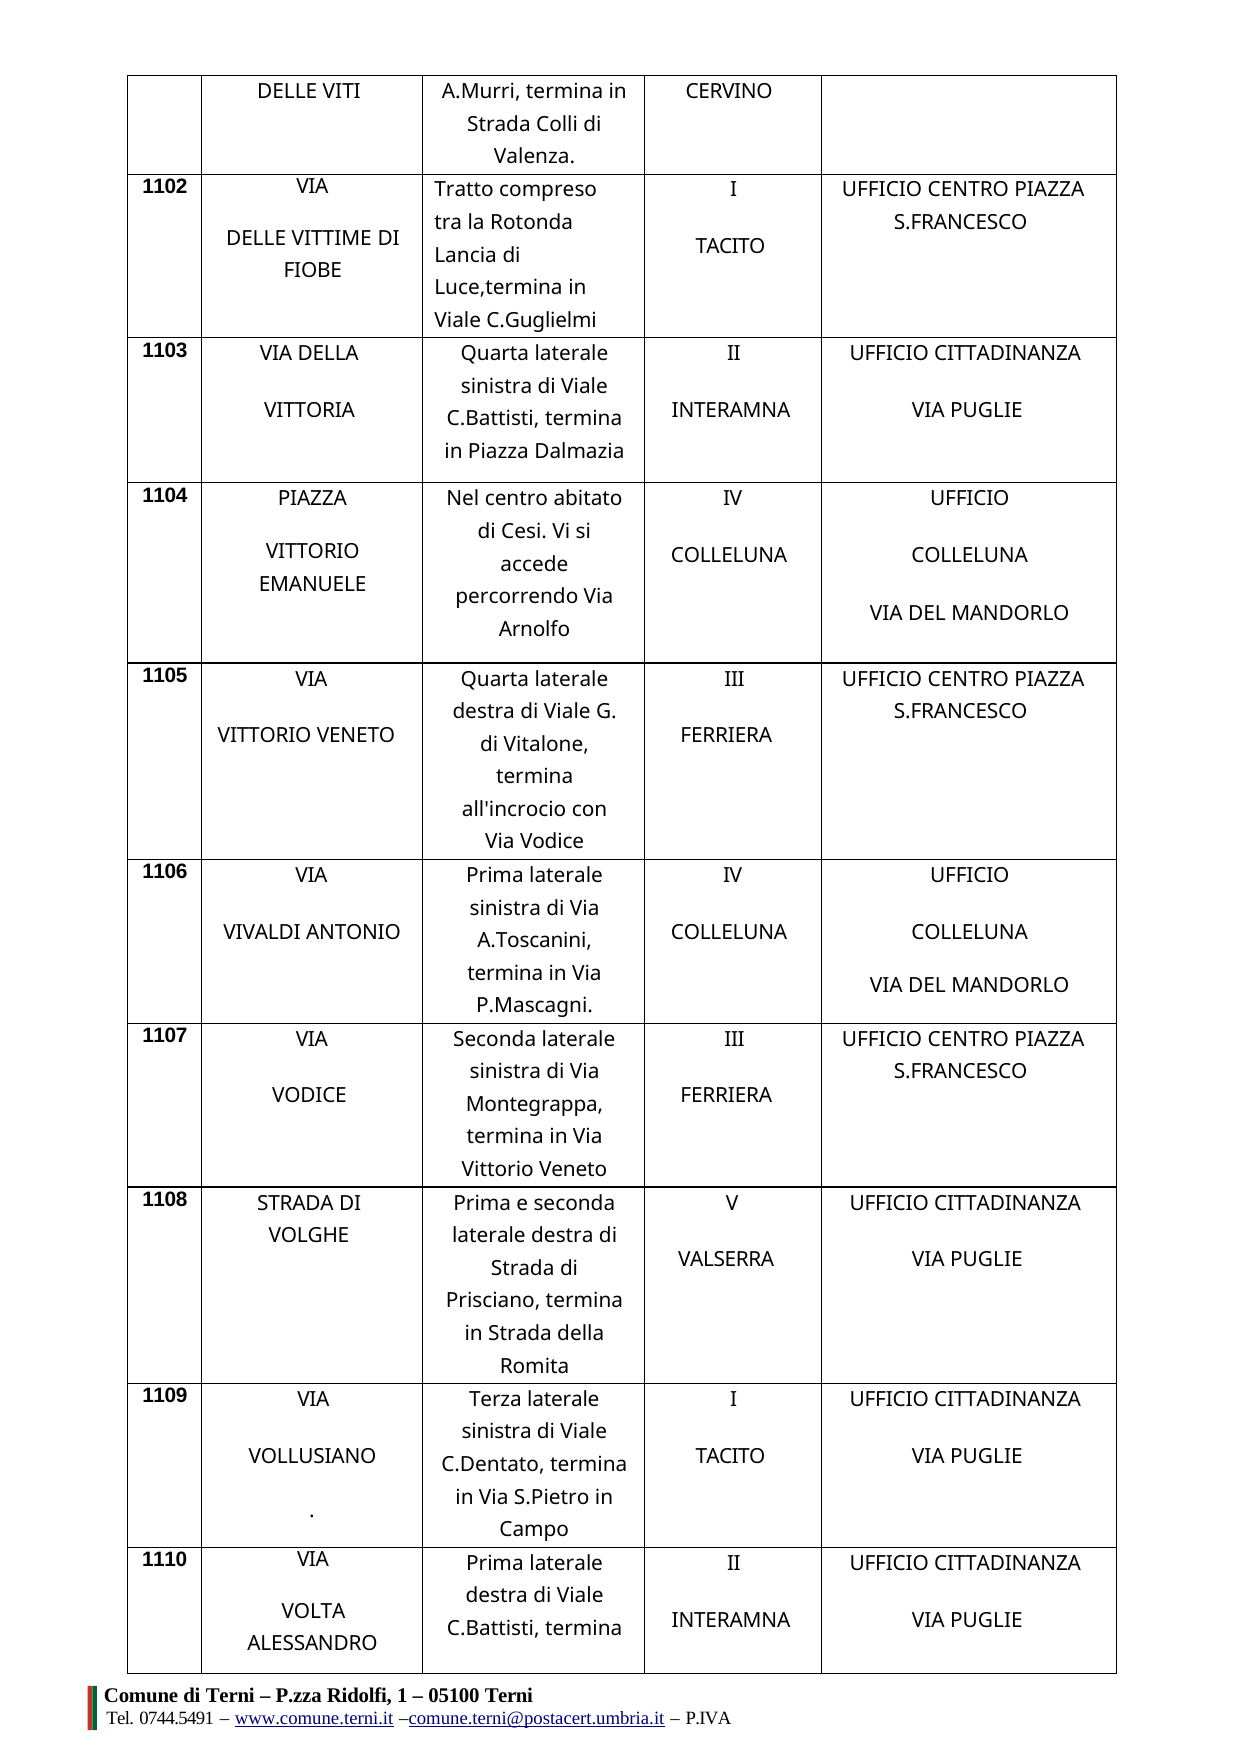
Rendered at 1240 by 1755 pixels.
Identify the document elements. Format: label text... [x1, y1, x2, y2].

table_cell PIAZZA VITTORIO EMANUELE [202, 483, 422, 662]
table_cell I TACITO [645, 1384, 821, 1547]
table_cell 1108 [128, 1188, 201, 1383]
table_cell I TACITO [645, 175, 821, 337]
table_cell [822, 76, 1116, 173]
table_cell STRADA DI VOLGHE [202, 1188, 422, 1383]
table_cell IV COLLELUNA [645, 483, 821, 662]
table_cell 1107 [128, 1024, 201, 1186]
table_cell UFFICIO CITTADINANZA VIA PUGLIE [822, 1188, 1116, 1383]
table_cell VIA VODICE [202, 1024, 422, 1186]
table_cell VIA VIVALDI ANTONIO [202, 860, 422, 1023]
table_cell 1106 [128, 860, 201, 1023]
table_cell 1104 [128, 483, 201, 662]
table_cell VIA DELLA VITTORIA [202, 338, 422, 482]
table_cell Terza laterale sinistra di Viale C.Dentato, termina in Via S.Pietro in Campo [423, 1384, 644, 1547]
table_cell [128, 76, 201, 173]
table_header III FERRIERA [645, 664, 821, 859]
table_cell II INTERAMNA [645, 1548, 821, 1673]
table_cell III FERRIERA [645, 1024, 821, 1186]
table_cell UFFICIO CITTADINANZA VIA PUGLIE [822, 1384, 1116, 1547]
table_cell UFFICIO CITTADINANZA VIA PUGLIE [822, 338, 1116, 482]
table_cell Tratto compreso tra la Rotonda Lancia di Luce,termina in Viale C.Guglielmi [423, 175, 644, 337]
table_cell 1110 [128, 1548, 201, 1673]
table_cell UFFICIO COLLELUNA VIA DEL MANDORLO [822, 860, 1116, 1023]
table_cell Quarta laterale sinistra di Viale C.Battisti, termina in Piazza Dalmazia [423, 338, 644, 482]
table_cell 1109 [128, 1384, 201, 1547]
table_header 1105 [128, 664, 201, 859]
table_header UFFICIO CENTRO PIAZZA S.FRANCESCO [822, 664, 1116, 859]
table_cell A.Murri, termina in Strada Colli di Valenza. [423, 76, 644, 173]
table_cell UFFICIO COLLELUNA VIA DEL MANDORLO [822, 483, 1116, 662]
table_cell UFFICIO CENTRO PIAZZA S.FRANCESCO [822, 175, 1116, 337]
table_cell VIA VOLTA ALESSANDRO [202, 1548, 422, 1673]
table_header Quarta laterale destra di Viale G. di Vitalone, termina all'incrocio con Via Vodice [423, 664, 644, 859]
table_cell Prima laterale sinistra di Via A.Toscanini, termina in Via P.Mascagni. [423, 860, 644, 1023]
table_cell IV COLLELUNA [645, 860, 821, 1023]
table_cell VIA VOLLUSIANO . [202, 1384, 422, 1547]
table_cell DELLE VITI [202, 76, 422, 173]
table_cell 1103 [128, 338, 201, 482]
table_cell V VALSERRA [645, 1188, 821, 1383]
table_cell Prima e seconda laterale destra di Strada di Prisciano, termina in Strada della Romita [423, 1188, 644, 1383]
table_cell VIA DELLE VITTIME DI FIOBE [202, 175, 422, 337]
table_cell UFFICIO CENTRO PIAZZA S.FRANCESCO [822, 1024, 1116, 1186]
table_cell II INTERAMNA [645, 338, 821, 482]
table_cell UFFICIO CITTADINANZA VIA PUGLIE [822, 1548, 1116, 1673]
table_cell 1102 [128, 175, 201, 337]
table_cell Prima laterale destra di Viale C.Battisti, termina [423, 1548, 644, 1673]
table_cell Nel centro abitato di Cesi. Vi si accede percorrendo Via Arnolfo [423, 483, 644, 662]
table_header VIA VITTORIO VENETO [202, 664, 422, 859]
table_cell CERVINO [645, 76, 821, 173]
table_cell Seconda laterale sinistra di Via Montegrappa, termina in Via Vittorio Veneto [423, 1024, 644, 1186]
